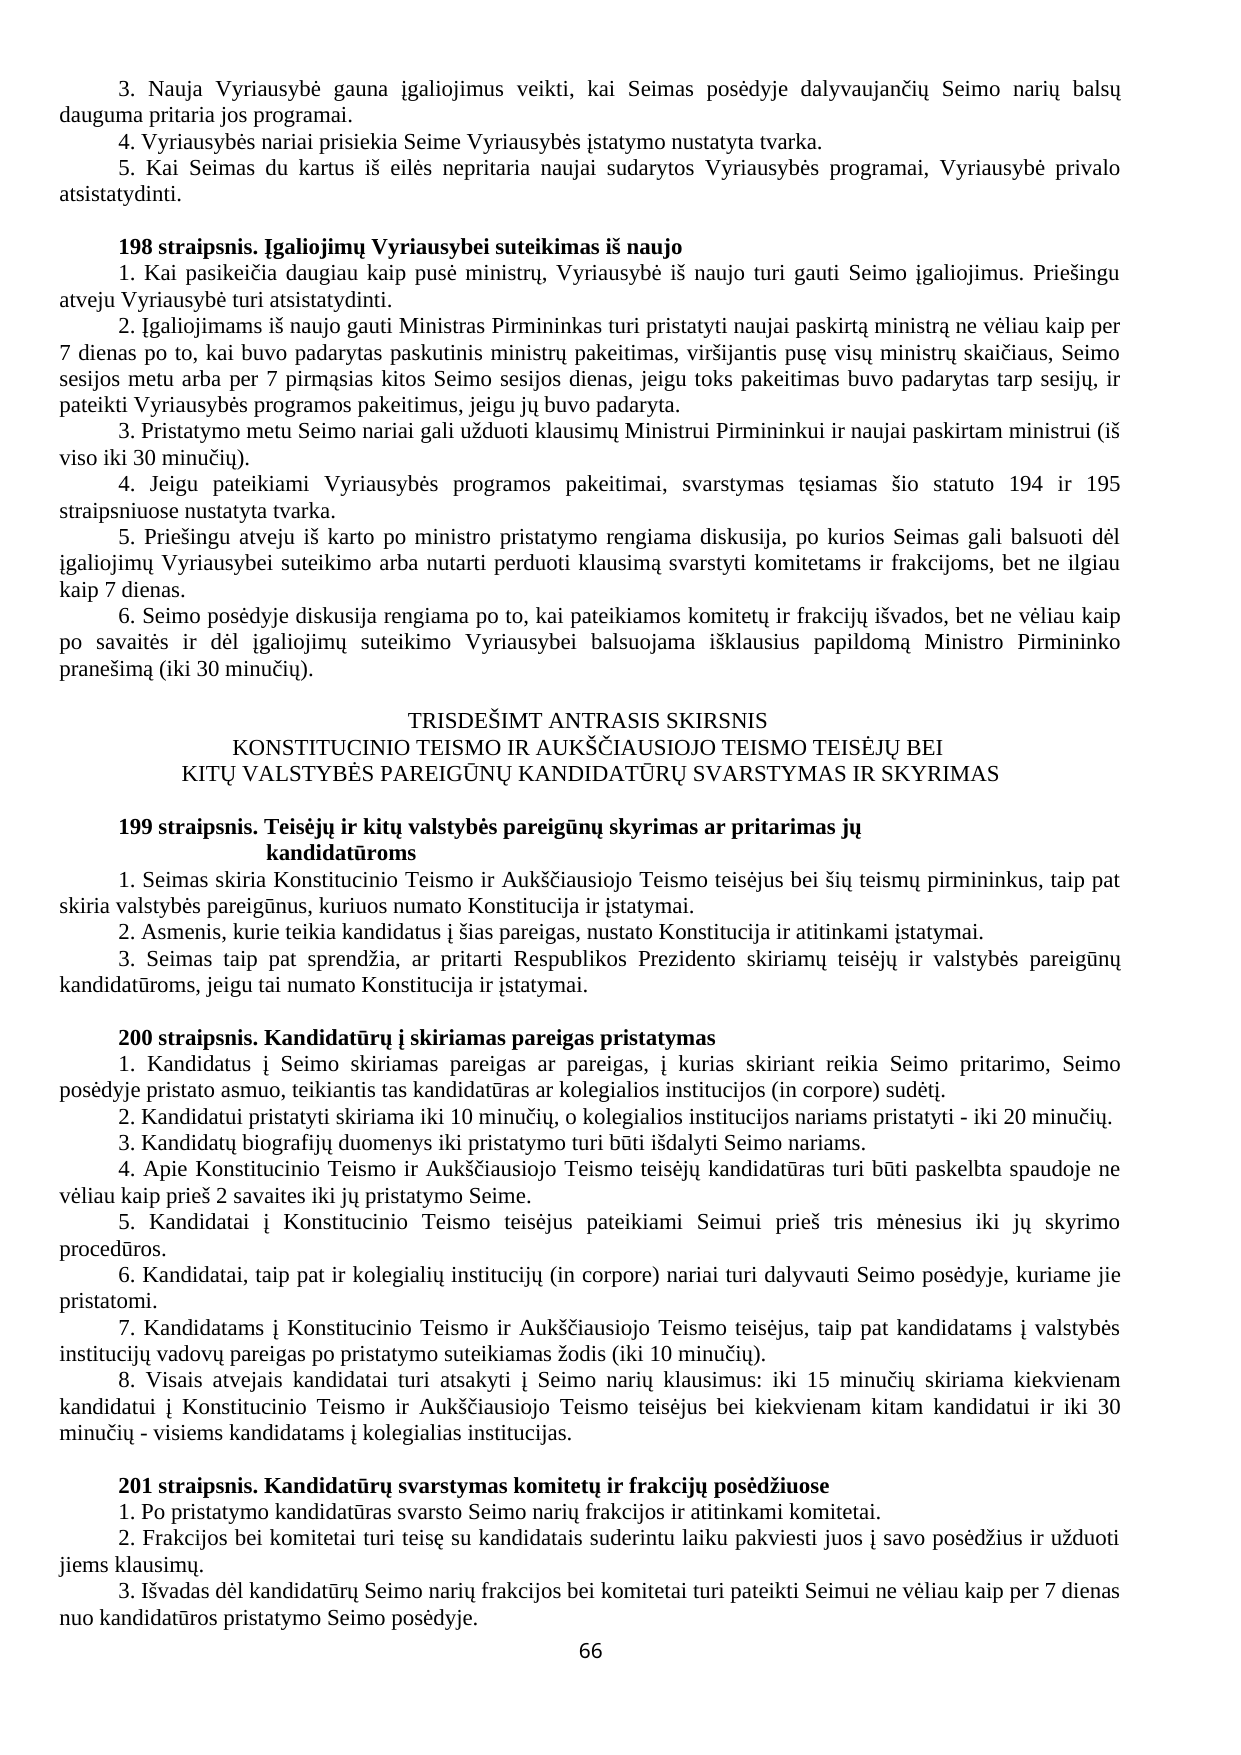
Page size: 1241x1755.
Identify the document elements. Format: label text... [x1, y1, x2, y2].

text 3. Nauja Vyriausybė gauna įgaliojimus veikti, kai Seimas posėdyje dalyvaujančių Seimo narių balsų dauguma pritaria jos programai. [59, 75, 1122, 128]
text KITŲ VALSTYBĖS PAREIGŪNŲ KANDIDATŪRŲ SVARSTYMAS IR SKYRIMAS [59, 760, 1122, 787]
text 3. Seimas taip pat sprendžia, ar pritarti Respublikos Prezidento skiriamų teisėjų ir valstybės pareigūnų kandidatūroms, jeigu tai numato Konstitucija ir įstatymai. [59, 945, 1122, 997]
text 2. Frakcijos bei komitetai turi teisę su kandidatais suderintu laiku pakviesti juos į savo posėdžius ir užduoti jiems klausimų. [59, 1524, 1122, 1577]
text 4. Apie Konstitucinio Teismo ir Aukščiausiojo Teismo teisėjų kandidatūras turi būti paskelbta spaudoje ne vėliau kaip prieš 2 savaites iki jų pristatymo Seime. [59, 1156, 1122, 1208]
text 7. Kandidatams į Konstitucinio Teismo ir Aukščiausiojo Teismo teisėjus, taip pat kandidatams į valstybės institucijų vadovų pareigas po pristatymo suteikiamas žodis (iki 10 minučių). [59, 1314, 1122, 1366]
text 1. Seimas skiria Konstitucinio Teismo ir Aukščiausiojo Teismo teisėjus bei šių teismų pirmininkus, taip pat skiria valstybės pareigūnus, kuriuos numato Konstitucija ir įstatymai. [59, 866, 1122, 918]
text 4. Vyriausybės nariai prisiekia Seime Vyriausybės įstatymo nustatyta tvarka. [59, 128, 1122, 154]
text 199 straipsnis. Teisėjų ir kitų valstybės pareigūnų skyrimas ar pritarimas jų [118, 813, 1122, 839]
text 5. Kai Seimas du kartus iš eilės nepritaria naujai sudarytos Vyriausybės programai, Vyriausybė privalo atsistatydinti. [59, 154, 1122, 207]
text 4. Jeigu pateikiami Vyriausybės programos pakeitimai, svarstymas tęsiamas šio statuto 194 ir 195 straipsniuose nustatyta tvarka. [59, 470, 1122, 523]
text 198 straipsnis. Įgaliojimų Vyriausybei suteikimas iš naujo [59, 233, 1122, 259]
text 5. Priešingu atveju iš karto po ministro pristatymo rengiama diskusija, po kurios Seimas gali balsuoti dėl įgaliojimų Vyriausybei suteikimo arba nutarti perduoti klausimą svarstyti komitetams ir frakcijoms, bet ne ilgiau kaip 7 dienas. [59, 523, 1122, 602]
text 6. Kandidatai, taip pat ir kolegialių institucijų (in corpore) nariai turi dalyvauti Seimo posėdyje, kuriame jie pristatomi. [59, 1261, 1122, 1314]
text 1. Po pristatymo kandidatūras svarsto Seimo narių frakcijos ir atitinkami komitetai. [59, 1498, 1122, 1524]
text 1. Kai pasikeičia daugiau kaip pusė ministrų, Vyriausybė iš naujo turi gauti Seimo įgaliojimus. Priešingu atveju Vyriausybė turi atsistatydinti. [59, 259, 1122, 312]
text 2. Asmenis, kurie teikia kandidatus į šias pareigas, nustato Konstitucija ir atitinkami įstatymai. [59, 918, 1122, 945]
text 3. Pristatymo metu Seimo nariai gali užduoti klausimų Ministrui Pirmininkui ir naujai paskirtam ministrui (iš viso iki 30 minučių). [59, 418, 1122, 470]
text 1. Kandidatus į Seimo skiriamas pareigas ar pareigas, į kurias skiriant reikia Seimo pritarimo, Seimo posėdyje pristato asmuo, teikiantis tas kandidatūras ar kolegialios institucijos (in corpore) sudėtį. [59, 1050, 1122, 1103]
text 8. Visais atvejais kandidatai turi atsakyti į Seimo narių klausimus: iki 15 minučių skiriama kiekvienam kandidatui į Konstitucinio Teismo ir Aukščiausiojo Teismo teisėjus bei kiekvienam kitam kandidatui ir iki 30 minučių - visiems kandidatams į kolegialias institucijas. [59, 1366, 1122, 1445]
text 6. Seimo posėdyje diskusija rengiama po to, kai pateikiamos komitetų ir frakcijų išvados, bet ne vėliau kaip po savaitės ir dėl įgaliojimų suteikimo Vyriausybei balsuojama išklausius papildomą Ministro Pirmininko pranešimą (iki 30 minučių). [59, 602, 1122, 681]
text 3. Kandidatų biografijų duomenys iki pristatymo turi būti išdalyti Seimo nariams. [59, 1129, 1122, 1156]
text 2. Įgaliojimams iš naujo gauti Ministras Pirmininkas turi pristatyti naujai paskirtą ministrą ne vėliau kaip per 7 dienas po to, kai buvo padarytas paskutinis ministrų pakeitimas, viršijantis pusę visų ministrų skaičiaus, Seimo sesijos metu arba per 7 pirmąsias kitos Seimo sesijos dienas, jeigu toks pakeitimas buvo padarytas tarp sesijų, ir pateikti Vyriausybės programos pakeitimus, jeigu jų buvo padaryta. [59, 312, 1122, 418]
text TRISDEŠIMT ANTRASIS SKIRSNIS [59, 707, 1122, 734]
text 3. Išvadas dėl kandidatūrų Seimo narių frakcijos bei komitetai turi pateikti Seimui ne vėliau kaip per 7 dienas nuo kandidatūros pristatymo Seimo posėdyje. [59, 1577, 1122, 1630]
text 201 straipsnis. Kandidatūrų svarstymas komitetų ir frakcijų posėdžiuose [59, 1472, 1122, 1498]
text KONSTITUCINIO TEISMO IR AUKŠČIAUSIOJO TEISMO TEISĖJŲ BEI [59, 734, 1122, 760]
text 2. Kandidatui pristatyti skiriama iki 10 minučių, o kolegialios institucijos nariams pristatyti - iki 20 minučių. [59, 1103, 1122, 1129]
text kandidatūroms [266, 839, 1122, 866]
text 200 straipsnis. Kandidatūrų į skiriamas pareigas pristatymas [59, 1024, 1122, 1050]
text 5. Kandidatai į Konstitucinio Teismo teisėjus pateikiami Seimui prieš tris mėnesius iki jų skyrimo procedūros. [59, 1208, 1122, 1261]
